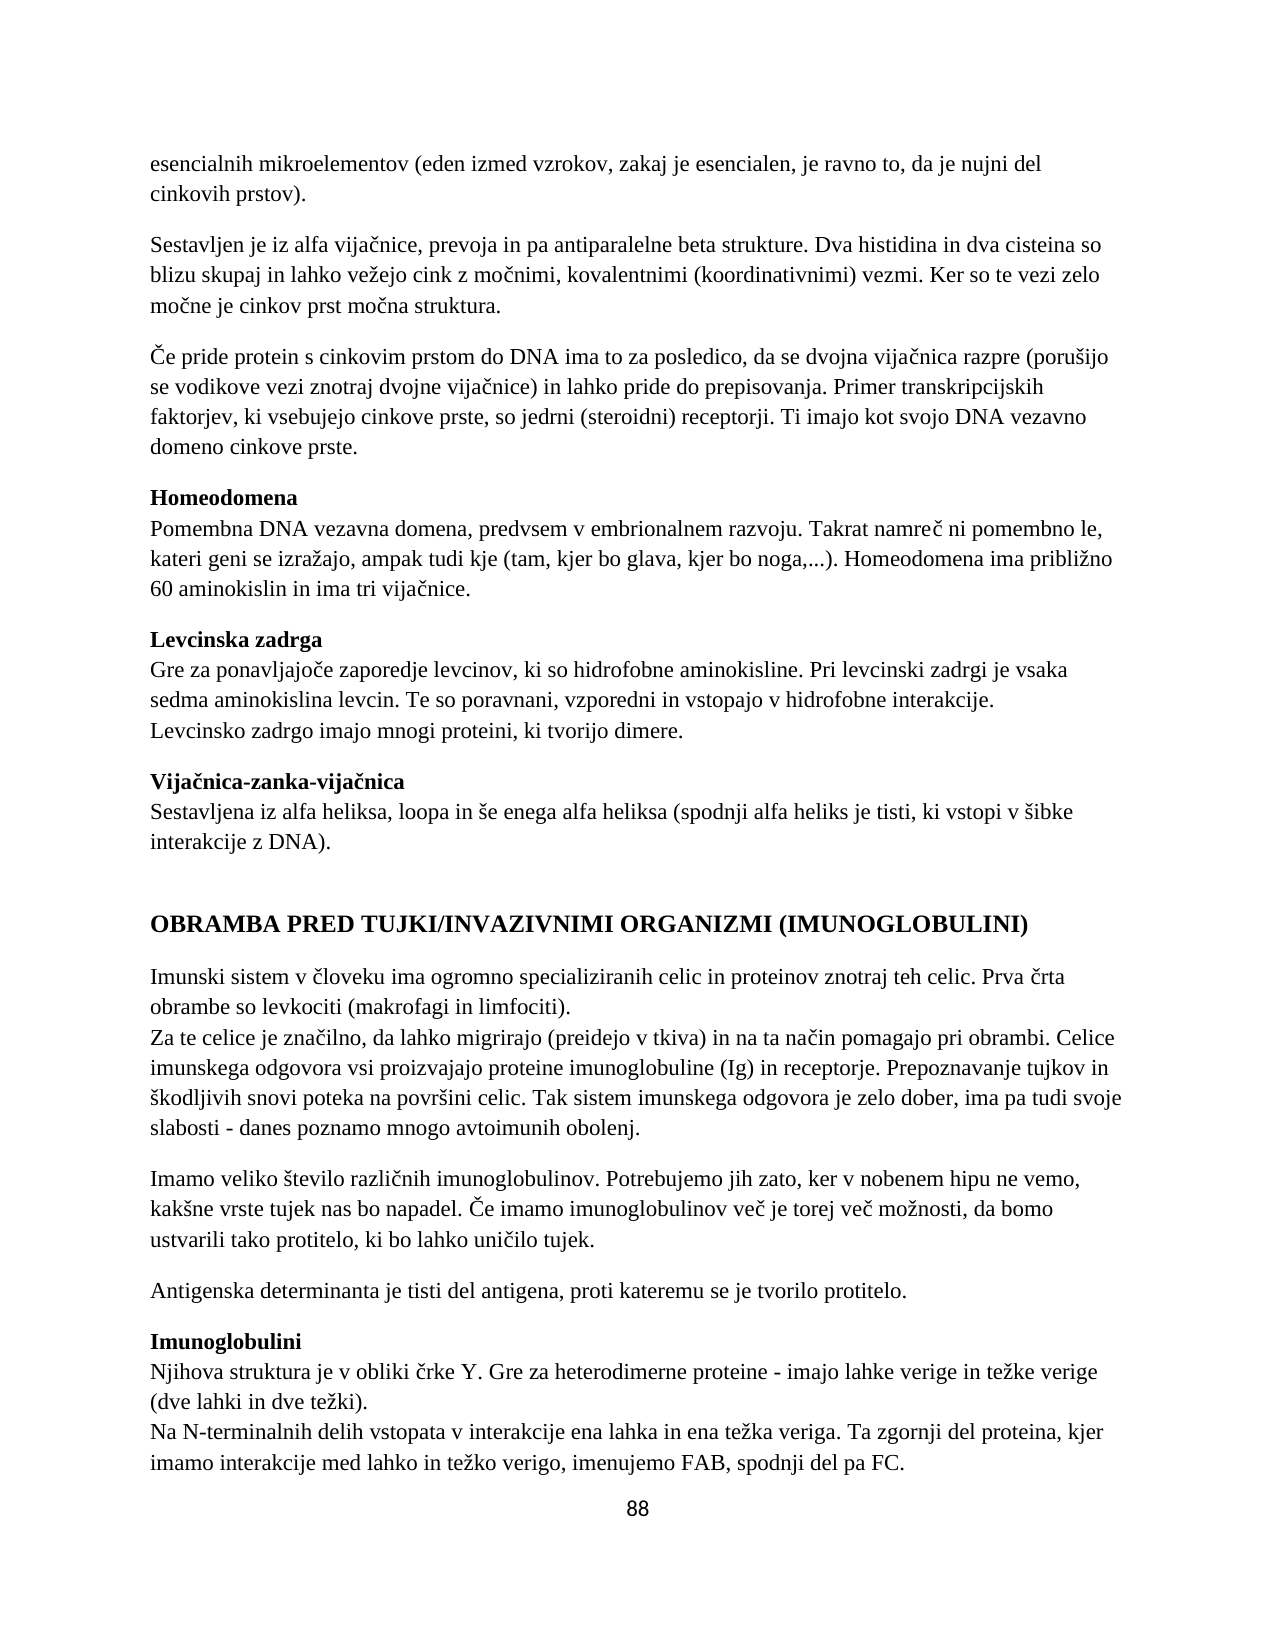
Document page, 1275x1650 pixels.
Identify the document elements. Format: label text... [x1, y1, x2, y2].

text esencialnih mikroelementov (eden izmed vzrokov, zakaj je esencialen, je ravno to, da je nujni del cinkovih prstov). [150, 150, 1125, 207]
text Sestavljen je iz alfa vijačnice, prevoja in pa antiparalelne beta strukture. Dva histidina in dva cisteina so blizu skupaj in lahko vežejo cink z močnimi, kovalentnimi (koordinativnimi) vezmi. Ker so te vezi zelo močne je cinkov prst močna struktura. [150, 231, 1125, 318]
text OBRAMBA PRED TUJKI/INVAZIVNIMI ORGANIZMI (IMUNOGLOBULINI) [150, 909, 1125, 938]
text Vijačnica-zanka-vijačnica Sestavljena iz alfa heliksa, loopa in še enega alfa heliksa (spodnji alfa heliks je tisti, ki vstopi v šibke interakcije z DNA). [150, 768, 1125, 885]
text Če pride protein s cinkovim prstom do DNA ima to za posledico, da se dvojna vijačnica razpre (porušijo se vodikove vezi znotraj dvojne vijačnice) in lahko pride do prepisovanja. Primer transkripcijskih faktorjev, ki vsebujejo cinkove prste, so jedrni (steroidni) receptorji. Ti imajo kot svojo DNA vezavno domeno cinkove prste. [150, 343, 1125, 460]
text Imunski sistem v človeku ima ogromno specializiranih celic in proteinov znotraj teh celic. Prva črta obrambe so levkociti (makrofagi in limfociti). Za te celice je značilno, da lahko migrirajo (preidejo v tkiva) in na ta način pomagajo pri obrambi. Celice imunskega odgovora vsi proizvajajo proteine imunoglobuline (Ig) in receptorje. Prepoznavanje tujkov in škodljivih snovi poteka na površini celic. Tak sistem imunskega odgovora je zelo dober, ima pa tudi svoje slabosti - danes poznamo mnogo avtoimunih obolenj. [150, 963, 1125, 1141]
text Imamo veliko število različnih imunoglobulinov. Potrebujemo jih zato, ker v nobenem hipu ne vemo, kakšne vrste tujek nas bo napadel. Če imamo imunoglobulinov več je torej več možnosti, da bomo ustvarili tako protitelo, ki bo lahko uničilo tujek. [150, 1165, 1125, 1252]
text Levcinska zadrga Gre za ponavljajoče zaporedje levcinov, ki so hidrofobne aminokisline. Pri levcinski zadrgi je vsaka sedma aminokislina levcin. Te so poravnani, vzporedni in vstopajo v hidrofobne interakcije. Levcinsko zadrgo imajo mnogi proteini, ki tvorijo dimere. [150, 626, 1125, 743]
text Antigenska determinanta je tisti del antigena, proti kateremu se je tvorilo protitelo. [150, 1277, 1125, 1303]
text Homeodomena Pomembna DNA vezavna domena, predvsem v embrionalnem razvoju. Takrat namreč ni pomembno le, kateri geni se izražajo, ampak tudi kje (tam, kjer bo glava, kjer bo noga,...). Homeodomena ima približno 60 aminokislin in ima tri vijačnice. [150, 484, 1125, 601]
text Imunoglobulini Njihova struktura je v obliki črke Y. Gre za heterodimerne proteine - imajo lahke verige in težke verige (dve lahki in dve težki). Na N-terminalnih delih vstopata v interakcije ena lahka in ena težka veriga. Ta zgornji del proteina, kjer imamo interakcije med lahko in težko verigo, imenujemo FAB, spodnji del pa FC. [150, 1328, 1125, 1475]
